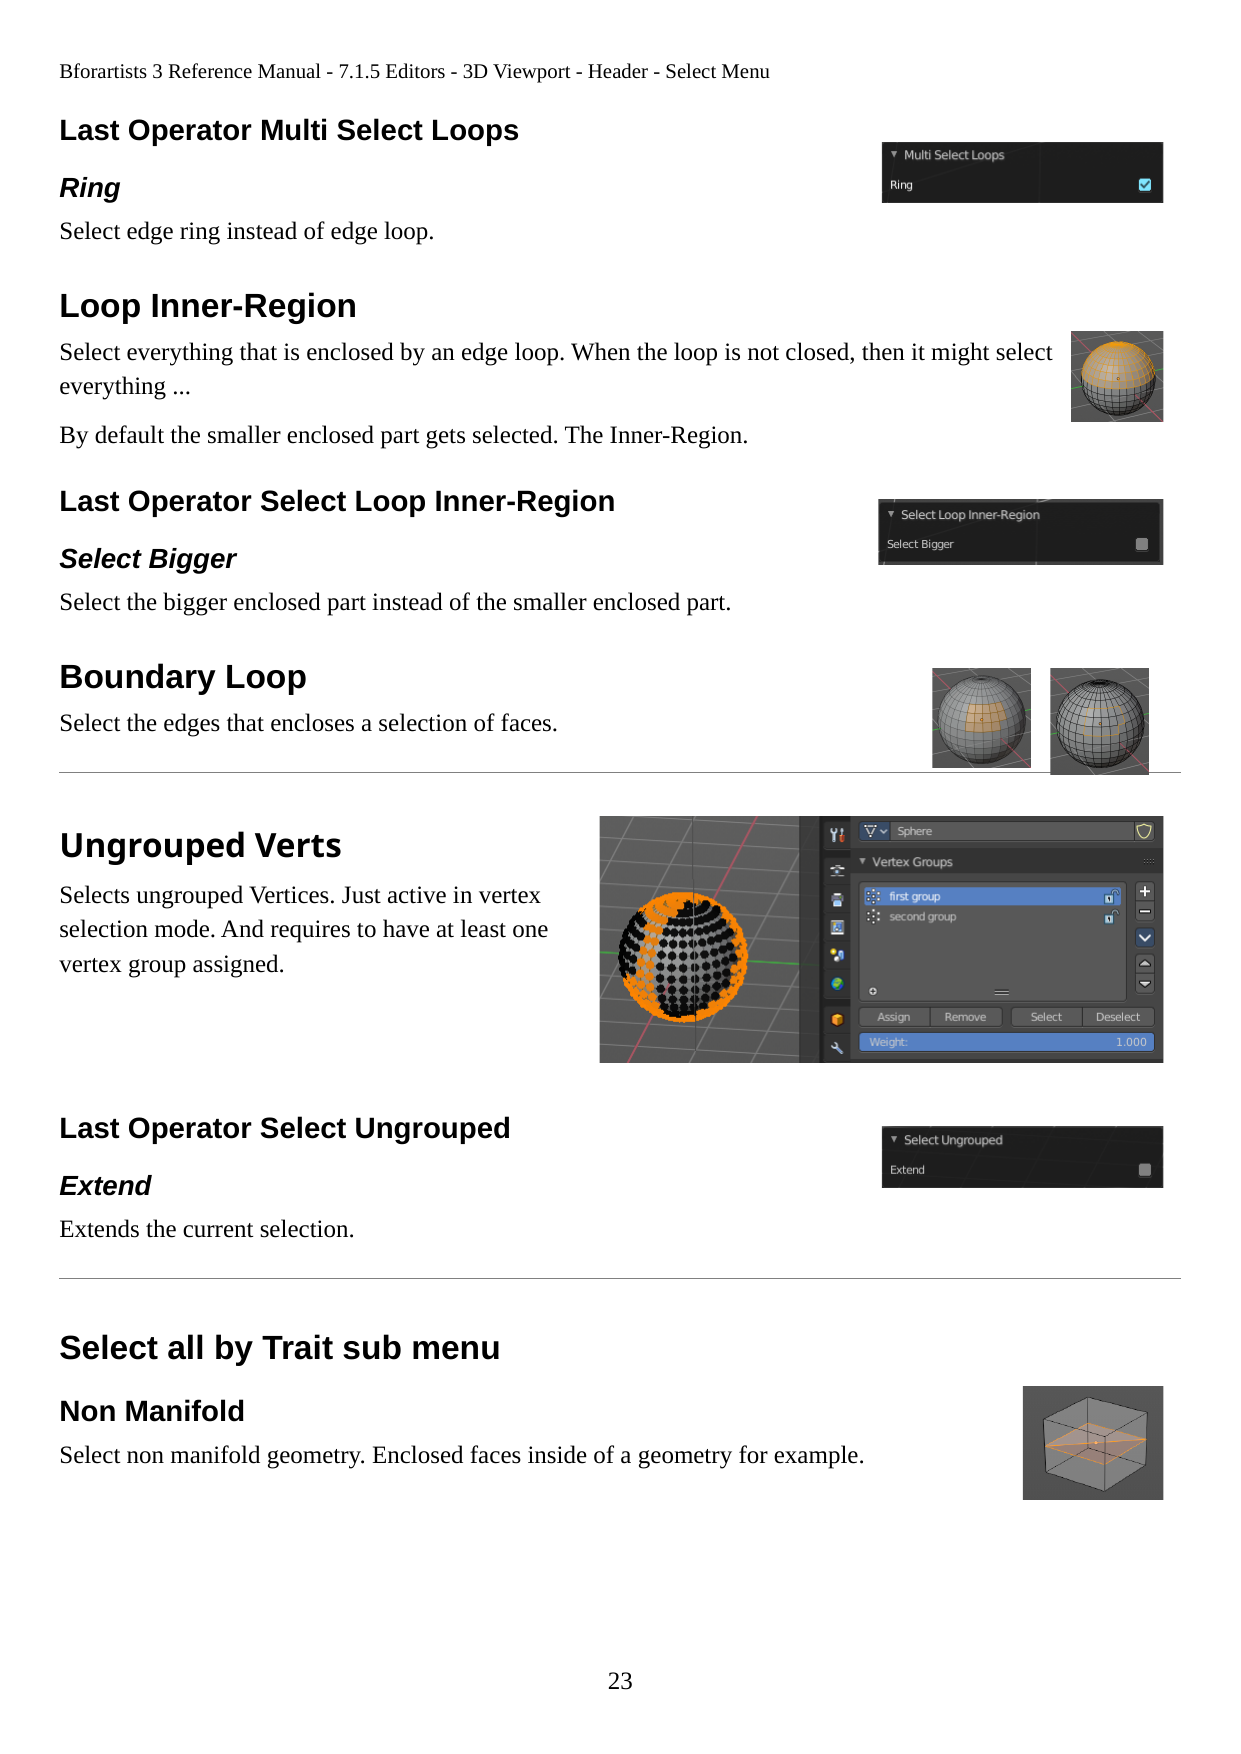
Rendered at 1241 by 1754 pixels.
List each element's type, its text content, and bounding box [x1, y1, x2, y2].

subtitle Last Operator Select Ungrouped [59, 1111, 1181, 1144]
text By default the smaller enclosed part gets selected. The Inner-Region. [59, 420, 1181, 449]
picture [1071, 331, 1164, 422]
picture [878, 499, 1164, 565]
text Selects ungrouped Vertices. Just active in vertex selection mode. And requires to have at least one vertex group assigned. [59, 880, 599, 978]
text Select the bigger enclosed part instead of the smaller enclosed part. [59, 587, 1181, 616]
text Extends the current selection. [59, 1214, 1181, 1243]
picture [881, 142, 1164, 203]
subtitle [1164, 822, 1181, 868]
text Select non manifold geometry. Enclosed faces inside of a geometry for example. [59, 1440, 1022, 1469]
text Select edge ring instead of edge loop. [59, 216, 1181, 244]
subtitle Extend [59, 1169, 1181, 1201]
subtitle Non Manifold [59, 1394, 1022, 1427]
picture [599, 816, 1164, 1063]
subtitle Last Operator Select Loop Inner-Region [59, 484, 1181, 518]
subtitle Loop Inner-Region [59, 286, 1181, 324]
text Select the edges that encloses a selection of faces. [59, 708, 932, 737]
subtitle Ungrouped Verts [59, 822, 599, 868]
subtitle Ring [59, 171, 881, 203]
subtitle Select Bigger [59, 543, 1181, 574]
picture [1050, 668, 1149, 775]
subtitle [1164, 1394, 1181, 1427]
subtitle [1164, 171, 1181, 203]
text Select everything that is enclosed by an edge loop. When the loop is not closed, then it might select everything ... [59, 337, 1071, 400]
picture [932, 668, 1031, 768]
picture [1022, 1386, 1164, 1500]
subtitle Last Operator Multi Select Loops [59, 113, 1181, 146]
subtitle Select all by Trait sub menu [59, 1328, 1181, 1367]
picture [881, 1126, 1164, 1188]
subtitle Boundary Loop [59, 657, 1181, 696]
